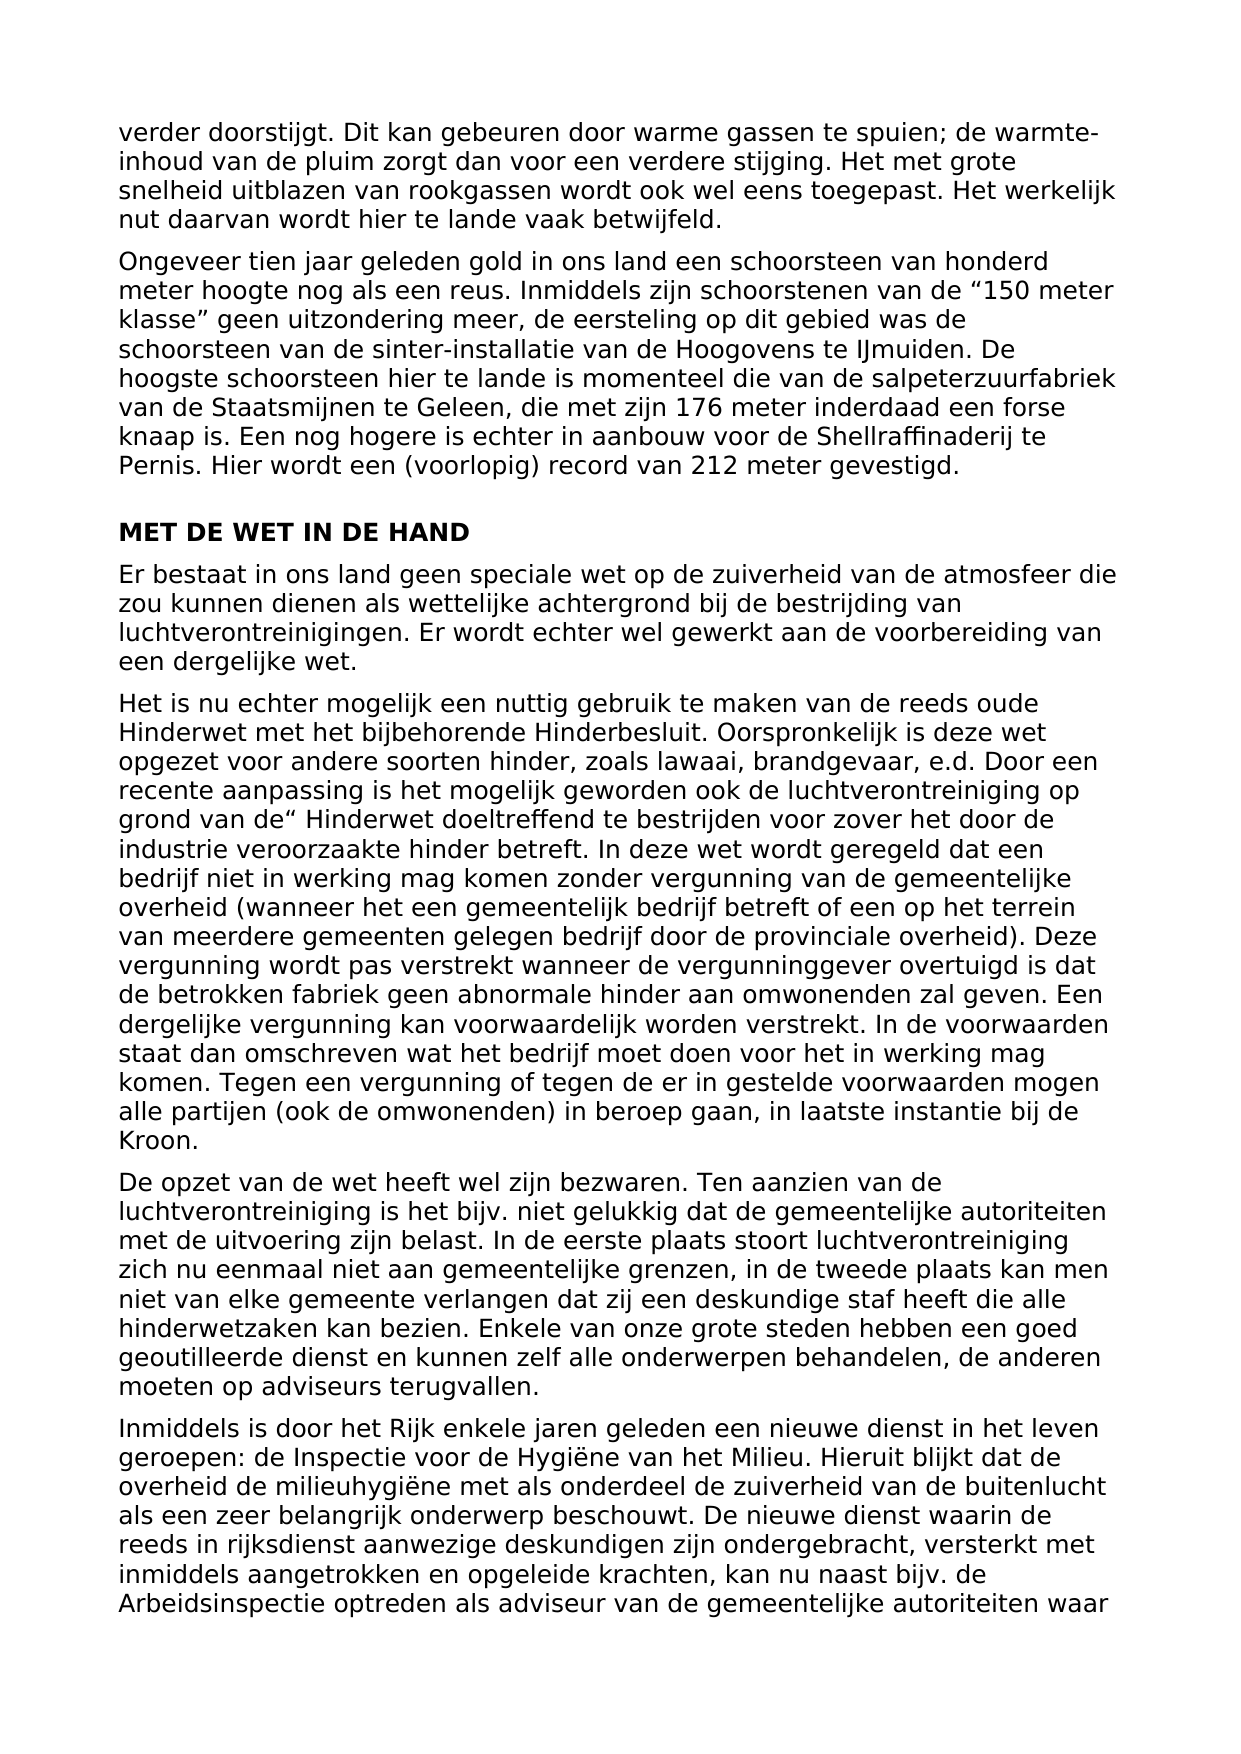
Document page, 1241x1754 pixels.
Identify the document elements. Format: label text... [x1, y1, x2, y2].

text De opzet van de wet heeft wel zijn bezwaren. Ten aanzien van de luchtverontreiniging is het bijv. niet gelukkig dat de gemeentelijke autoriteiten met de uitvoering zijn belast. In de eerste plaats stoort luchtverontreiniging zich nu eenmaal niet aan gemeentelijke grenzen, in de tweede plaats kan men niet van elke gemeente verlangen dat zij een deskundige staf heeft die alle hinderwetzaken kan bezien. Enkele van onze grote steden hebben een goed geoutilleerde dienst en kunnen zelf alle onderwerpen behandelen, de anderen moeten op adviseurs terugvallen. [118, 1168, 1122, 1401]
text verder doorstijgt. Dit kan gebeuren door warme gassen te spuien; de warmte-inhoud van de pluim zorgt dan voor een verdere stijging. Het met grote snelheid uitblazen van rookgassen wordt ook wel eens toegepast. Het werkelijk nut daarvan wordt hier te lande vaak betwijfeld. [118, 118, 1122, 235]
text Er bestaat in ons land geen speciale wet op de zuiverheid van de atmosfeer die zou kunnen dienen als wettelijke achtergrond bij de bestrijding van luchtverontreinigingen. Er wordt echter wel gewerkt aan de voorbereiding van een dergelijke wet. [118, 560, 1122, 676]
text Het is nu echter mogelijk een nuttig gebruik te maken van de reeds oude Hinderwet met het bijbehorende Hinderbesluit. Oorspronkelijk is deze wet opgezet voor andere soorten hinder, zoals lawaai, brandgevaar, e.d. Door een recente aanpassing is het mogelijk geworden ook de luchtverontreiniging op grond van de“ Hinderwet doeltreffend te bestrijden voor zover het door de industrie veroorzaakte hinder betreft. In deze wet wordt geregeld dat een bedrijf niet in werking mag komen zonder vergunning van de gemeentelijke overheid (wanneer het een gemeentelijk bedrijf betreft of een op het terrein van meerdere gemeenten gelegen bedrijf door de provinciale overheid). Deze vergunning wordt pas verstrekt wanneer de vergunninggever overtuigd is dat de betrokken fabriek geen abnormale hinder aan omwonenden zal geven. Een dergelijke vergunning kan voorwaardelijk worden verstrekt. In de voorwaarden staat dan omschreven wat het bedrijf moet doen voor het in werking mag komen. Tegen een vergunning of tegen de er in gestelde voorwaarden mogen alle partijen (ook de omwonenden) in beroep gaan, in laatste instantie bij de Kroon. [118, 689, 1122, 1156]
text Inmiddels is door het Rijk enkele jaren geleden een nieuwe dienst in het leven geroepen: de Inspectie voor de Hygiëne van het Milieu. Hieruit blijkt dat de overheid de milieuhygiëne met als onderdeel de zuiverheid van de buitenlucht als een zeer belangrijk onderwerp beschouwt. De nieuwe dienst waarin de reeds in rijksdienst aanwezige deskundigen zijn ondergebracht, versterkt met inmiddels aangetrokken en opgeleide krachten, kan nu naast bijv. de Arbeidsinspectie optreden als adviseur van de gemeentelijke autoriteiten waar [118, 1414, 1122, 1618]
text Ongeveer tien jaar geleden gold in ons land een schoorsteen van honderd meter hoogte nog als een reus. Inmiddels zijn schoorstenen van de “150 meter klasse” geen uitzondering meer, de eersteling op dit gebied was de schoorsteen van de sinter-installatie van de Hoogovens te IJmuiden. De hoogste schoorsteen hier te lande is momenteel die van de salpeterzuurfabriek van de Staatsmijnen te Geleen, die met zijn 176 meter inderdaad een forse knaap is. Een nog hogere is echter in aanbouw voor de Shellraffinaderij te Pernis. Hier wordt een (voorlopig) record van 212 meter gevestigd. [118, 247, 1122, 481]
subtitle MET DE WET IN DE HAND [118, 518, 1122, 547]
